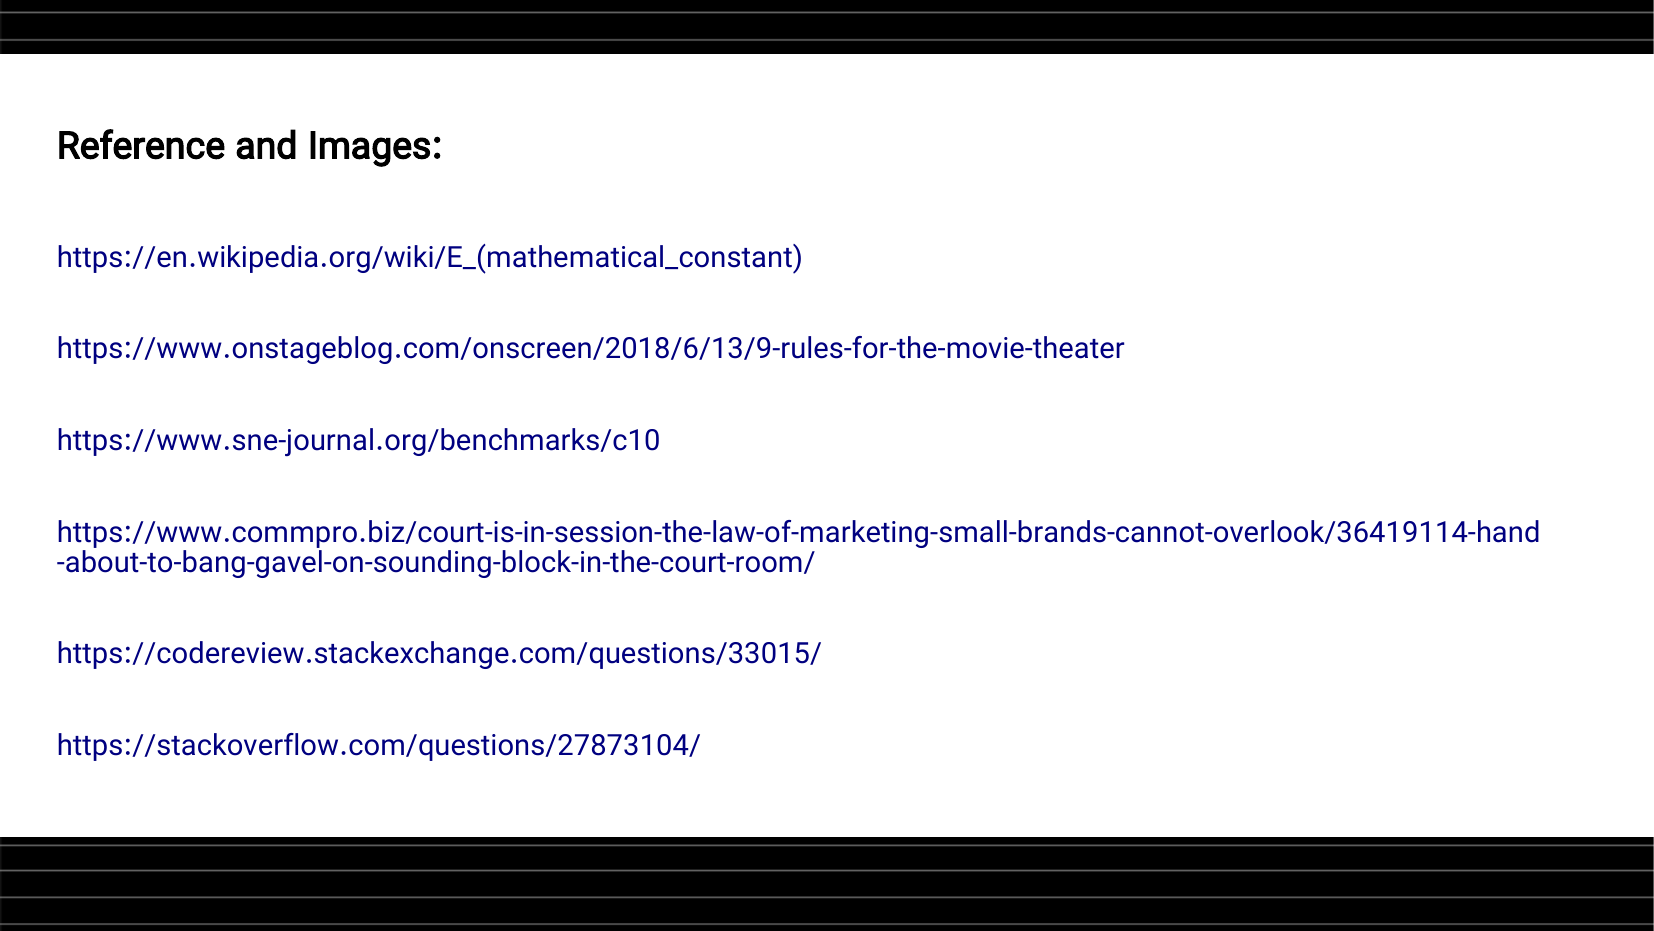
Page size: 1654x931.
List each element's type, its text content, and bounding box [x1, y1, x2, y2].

subtitle Reference and Images: https://en.wikipedia.org/wiki/E_(mathematical_constant) https://www.onstageblog.com/onscreen/2018/6/13/9-rules-for-the-movie-theater https://www.sne-journal.org/benchmarks/c10 https://www.commpro.biz/court-is-in-session-the-law-of-marketing-small-brands-cannot-overlook/36419114-hand-about-to-bang-gavel-on-sounding-block-in-the-court-room/ https://codereview.stackexchange.com/questions/33015/ https://stackoverflow.com/questions/27873104/ [56, 119, 1546, 741]
picture [0, 0, 1654, 54]
picture [0, 837, 1654, 931]
